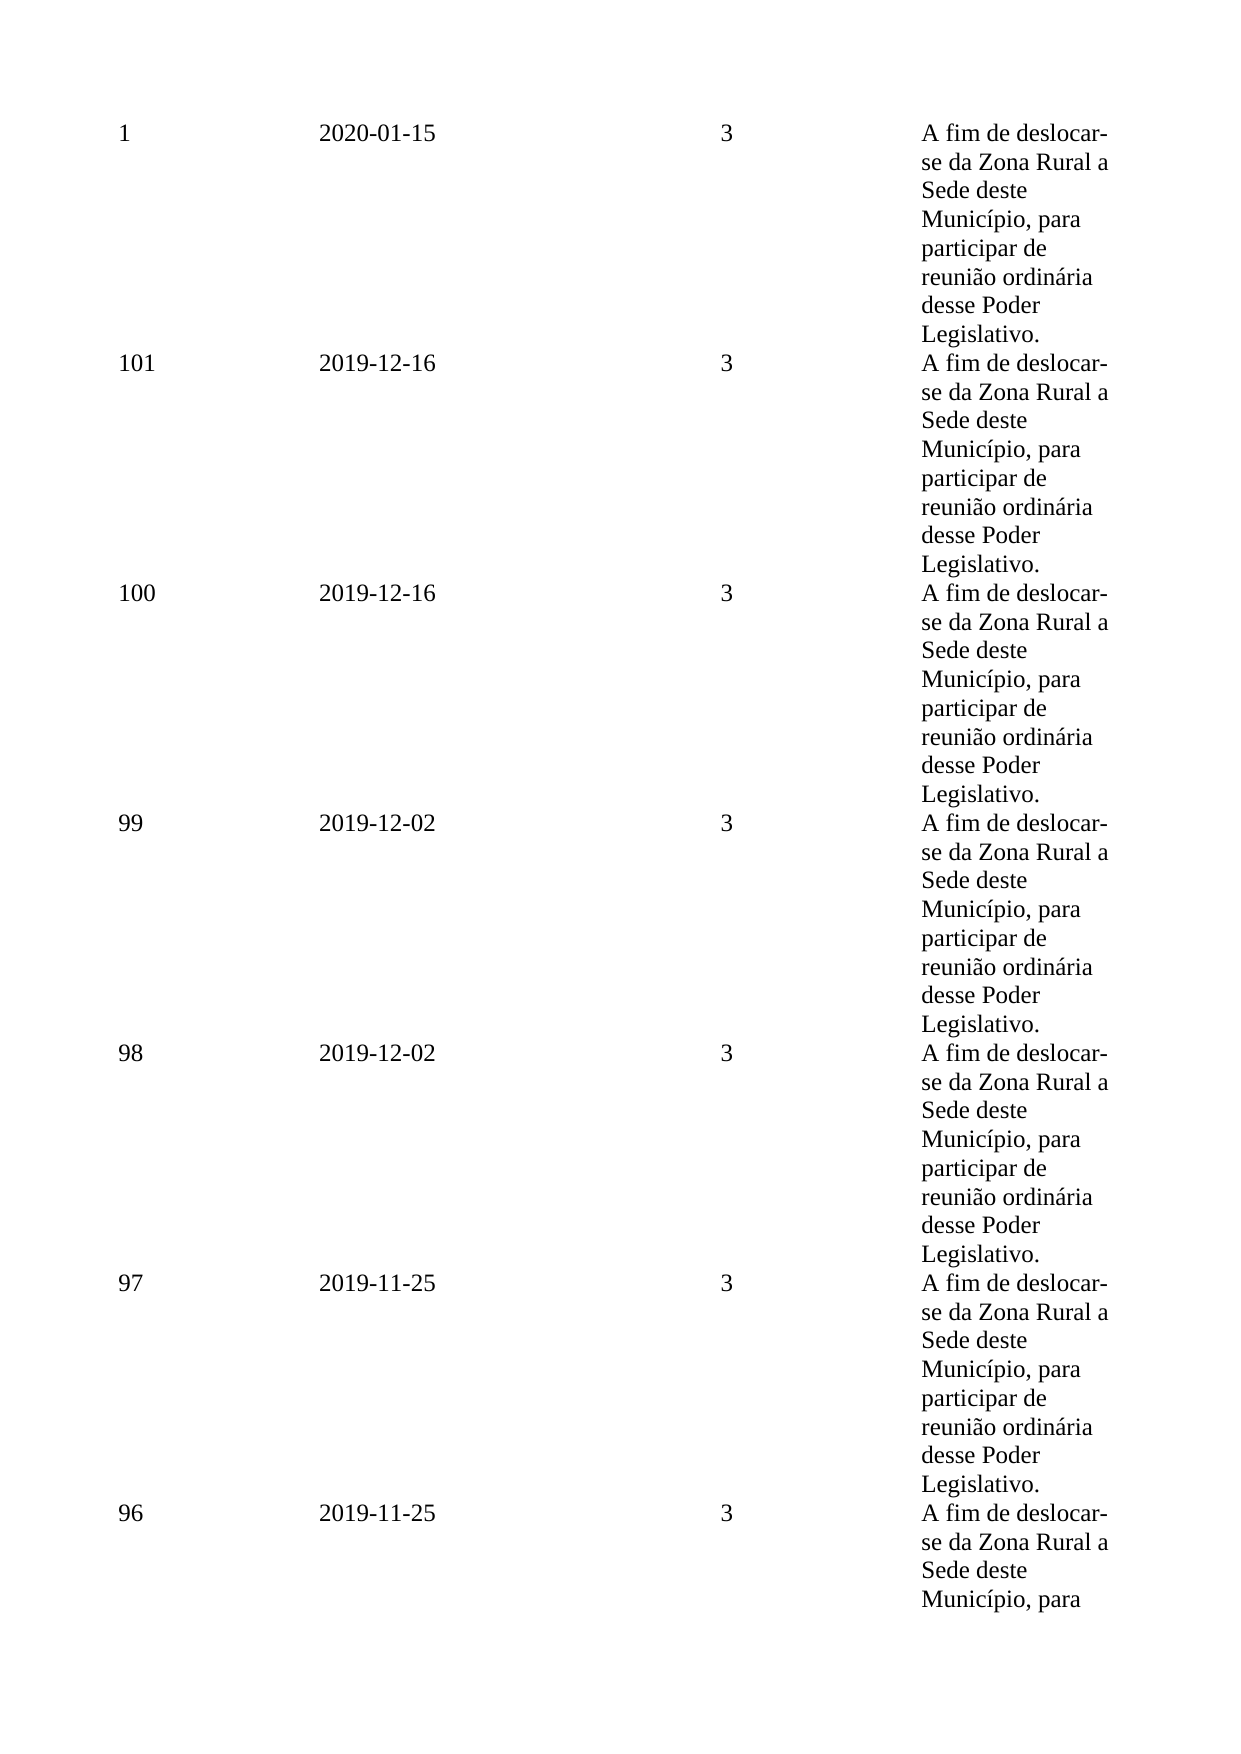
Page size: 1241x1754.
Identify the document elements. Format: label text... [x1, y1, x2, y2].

table_cell 96 [118, 1498, 319, 1613]
table_cell 3 [720, 348, 921, 578]
table_cell [520, 1268, 720, 1498]
table_cell A fim de deslocar-se da Zona Rural a Sede deste Município, para [921, 1498, 1122, 1613]
table_cell 2019-12-02 [319, 808, 519, 1038]
table_cell A fim de deslocar-se da Zona Rural a Sede deste Município, para participar de reunião ordinária desse Poder Legislativo. [921, 1038, 1122, 1268]
table_cell A fim de deslocar-se da Zona Rural a Sede deste Município, para participar de reunião ordinária desse Poder Legislativo. [921, 1268, 1122, 1498]
table_cell 2019-12-02 [319, 1038, 519, 1268]
table_cell 100 [118, 578, 319, 808]
table_cell [520, 118, 720, 348]
table_cell 101 [118, 348, 319, 578]
table_cell 2019-12-16 [319, 348, 519, 578]
table_cell 2019-11-25 [319, 1268, 519, 1498]
table_cell 2019-12-16 [319, 578, 519, 808]
table_cell 3 [720, 578, 921, 808]
table_cell A fim de deslocar-se da Zona Rural a Sede deste Município, para participar de reunião ordinária desse Poder Legislativo. [921, 578, 1122, 808]
table_cell 3 [720, 1498, 921, 1613]
table_cell A fim de deslocar-se da Zona Rural a Sede deste Município, para participar de reunião ordinária desse Poder Legislativo. [921, 118, 1122, 348]
table_cell 3 [720, 118, 921, 348]
table_cell 1 [118, 118, 319, 348]
table_cell 3 [720, 1268, 921, 1498]
table_cell 97 [118, 1268, 319, 1498]
table_cell [520, 348, 720, 578]
table_cell [520, 578, 720, 808]
table_cell 3 [720, 808, 921, 1038]
table_cell 3 [720, 1038, 921, 1268]
table_cell 2020-01-15 [319, 118, 519, 348]
table_cell A fim de deslocar-se da Zona Rural a Sede deste Município, para participar de reunião ordinária desse Poder Legislativo. [921, 808, 1122, 1038]
table_cell 98 [118, 1038, 319, 1268]
table_cell 99 [118, 808, 319, 1038]
table_cell [520, 1038, 720, 1268]
table_cell A fim de deslocar-se da Zona Rural a Sede deste Município, para participar de reunião ordinária desse Poder Legislativo. [921, 348, 1122, 578]
table_cell [520, 808, 720, 1038]
table_cell [520, 1498, 720, 1613]
table_cell 2019-11-25 [319, 1498, 519, 1613]
